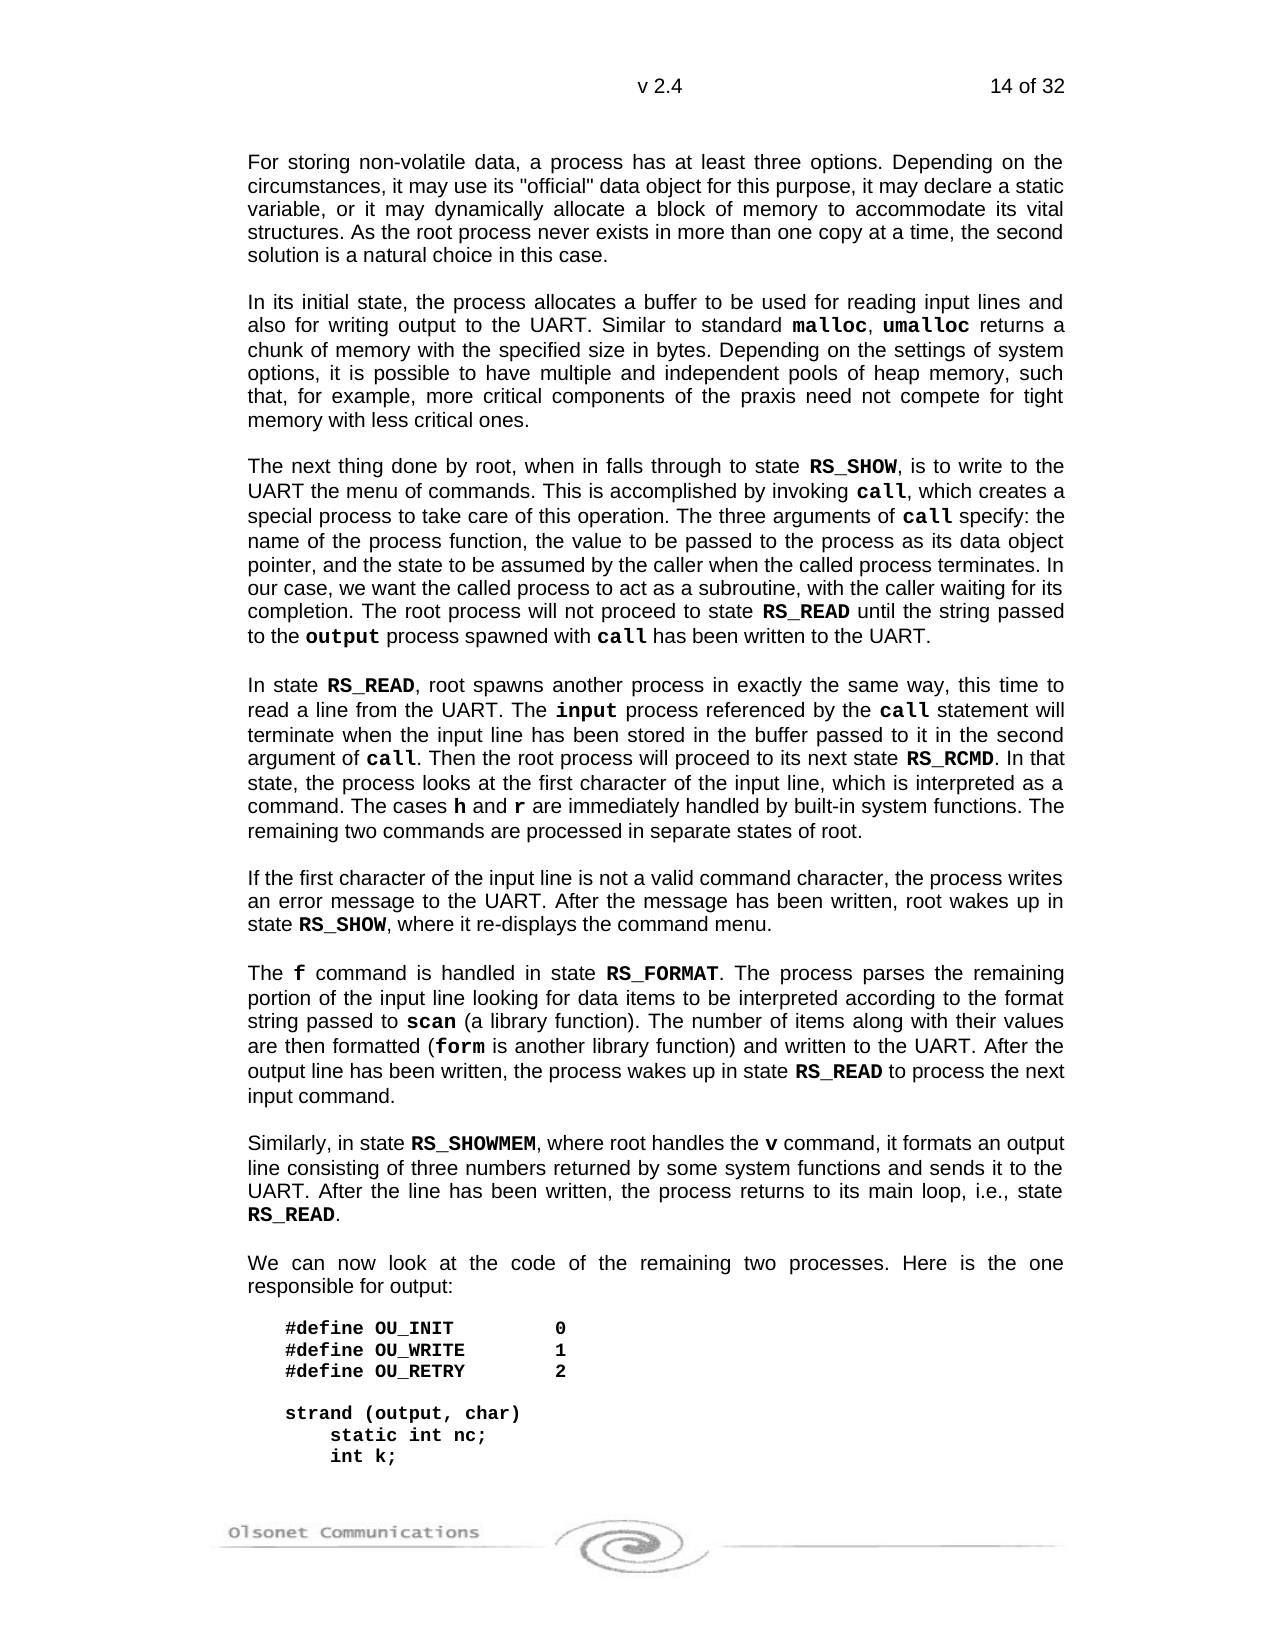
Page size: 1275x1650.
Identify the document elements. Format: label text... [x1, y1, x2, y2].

text static int nc; [285, 1425, 1065, 1447]
picture [210, 1504, 1065, 1596]
text We can now look at the code of the remaining two processes. Here is the one responsible for output: [247, 1251, 1065, 1298]
text The f command is handled in state RS_FORMAT. The process parses the remaining portion of the input line looking for data items to be interpreted according to the format string passed to scan (a library function). The number of items along with their values are then formatted (form is another library function) and written to the UART. After the output line has been written, the process wakes up in state RS_READ to process the next input command. [247, 961, 1065, 1108]
text Similarly, in state RS_SHOWMEM, where root handles the v command, it formats an output line consisting of three numbers returned by some system functions and sends it to the UART. After the line has been written, the process returns to its main loop, i.e., state RS_READ. [247, 1131, 1065, 1228]
text int k; [285, 1447, 1065, 1468]
text #define OU_INIT 0 [285, 1319, 1065, 1340]
text In its initial state, the process allocates a buffer to be used for reading input lines and also for writing output to the UART. Similar to standard malloc, umalloc returns a chunk of memory with the specified size in bytes. Depending on the settings of system options, it is possible to have multiple and independent pools of heap memory, such that, for example, more critical components of the praxis need not compete for tight memory with less critical ones. [247, 290, 1065, 432]
text For storing non-volatile data, a process has at least three options. Depending on the circumstances, it may use its "official" data object for this purpose, it may declare a static variable, or it may dynamically allocate a block of memory to accommodate its vital structures. As the root process never exists in more than one copy at a time, the second solution is a natural choice in this case. [247, 151, 1065, 267]
text If the first character of the input line is not a valid command character, the process writes an error message to the UART. After the message has been written, root wakes up in state RS_SHOW, where it re-displays the command menu. [247, 867, 1065, 938]
text The next thing done by root, when in falls through to state RS_SHOW, is to write to the UART the menu of commands. This is accomplished by invoking call, which creates a special process to take care of this operation. The three arguments of call specify: the name of the process function, the value to be passed to the process as its data object pointer, and the state to be assumed by the caller when the called process terminates. In our case, we want the called process to act as a subroutine, with the caller waiting for its completion. The root process will not proceed to state RS_READ until the string passed to the output process spawned with call has been written to the UART. [247, 455, 1065, 650]
text #define OU_WRITE 1 [285, 1340, 1065, 1362]
text In state RS_READ, root spawns another process in exactly the same way, this time to read a line from the UART. The input process referenced by the call statement will terminate when the input line has been stored in the buffer passed to it in the second argument of call. Then the root process will proceed to its next state RS_RCMD. In that state, the process looks at the first character of the input line, which is interpreted as a command. The cases h and r are immediately handled by built-in system functions. The remaining two commands are processed in separate states of root. [247, 673, 1065, 843]
text strand (output, char) [285, 1404, 1065, 1425]
text #define OU_RETRY 2 [285, 1362, 1065, 1383]
